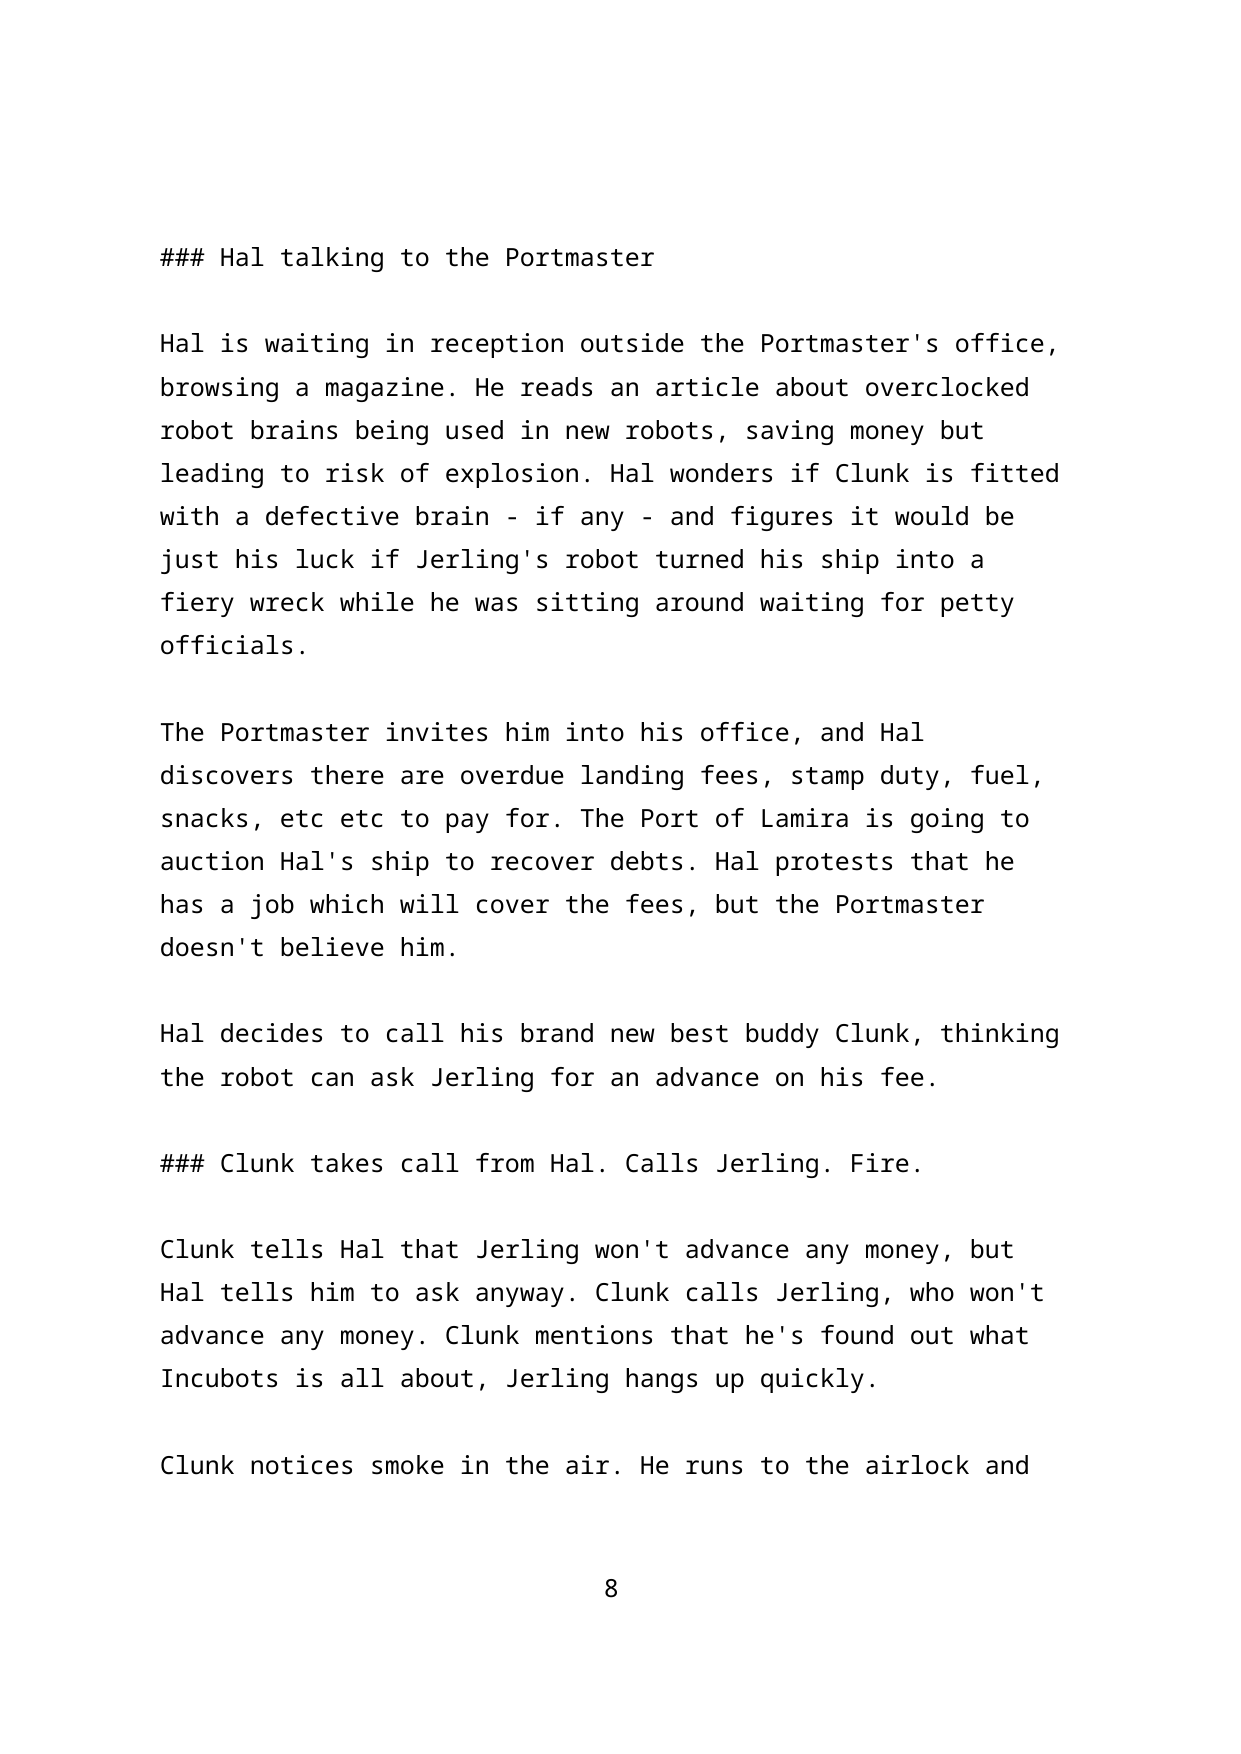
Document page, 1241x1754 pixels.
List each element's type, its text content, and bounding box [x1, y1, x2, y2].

text Hal decides to call his brand new best buddy Clunk, thinking the robot can ask Jerling for an advance on his fee. [159, 1008, 1063, 1094]
text The Portmaster invites him into his office, and Hal discovers there are overdue landing fees, stamp duty, fuel, snacks, etc etc to pay for. The Port of Lamira is going to auction Hal's ship to recover debts. Hal protests that he has a job which will cover the fees, but the Portmaster doesn't believe him. [159, 706, 1063, 965]
text ### Hal talking to the Portmaster [159, 232, 1063, 275]
text Hal is waiting in reception outside the Portmaster's office, browsing a magazine. He reads an article about overclocked robot brains being used in new robots, saving money but leading to risk of explosion. Hal wonders if Clunk is fitted with a defective brain - if any - and figures it would be just his luck if Jerling's robot turned his ship into a fiery wreck while he was sitting around waiting for petty officials. [159, 318, 1063, 663]
text Clunk tells Hal that Jerling won't advance any money, but Hal tells him to ask anyway. Clunk calls Jerling, who won't advance any money. Clunk mentions that he's found out what Incubots is all about, Jerling hangs up quickly. [159, 1224, 1063, 1396]
text ### Clunk takes call from Hal. Calls Jerling. Fire. [159, 1138, 1063, 1181]
text Clunk notices smoke in the air. He runs to the airlock and [159, 1439, 1063, 1483]
